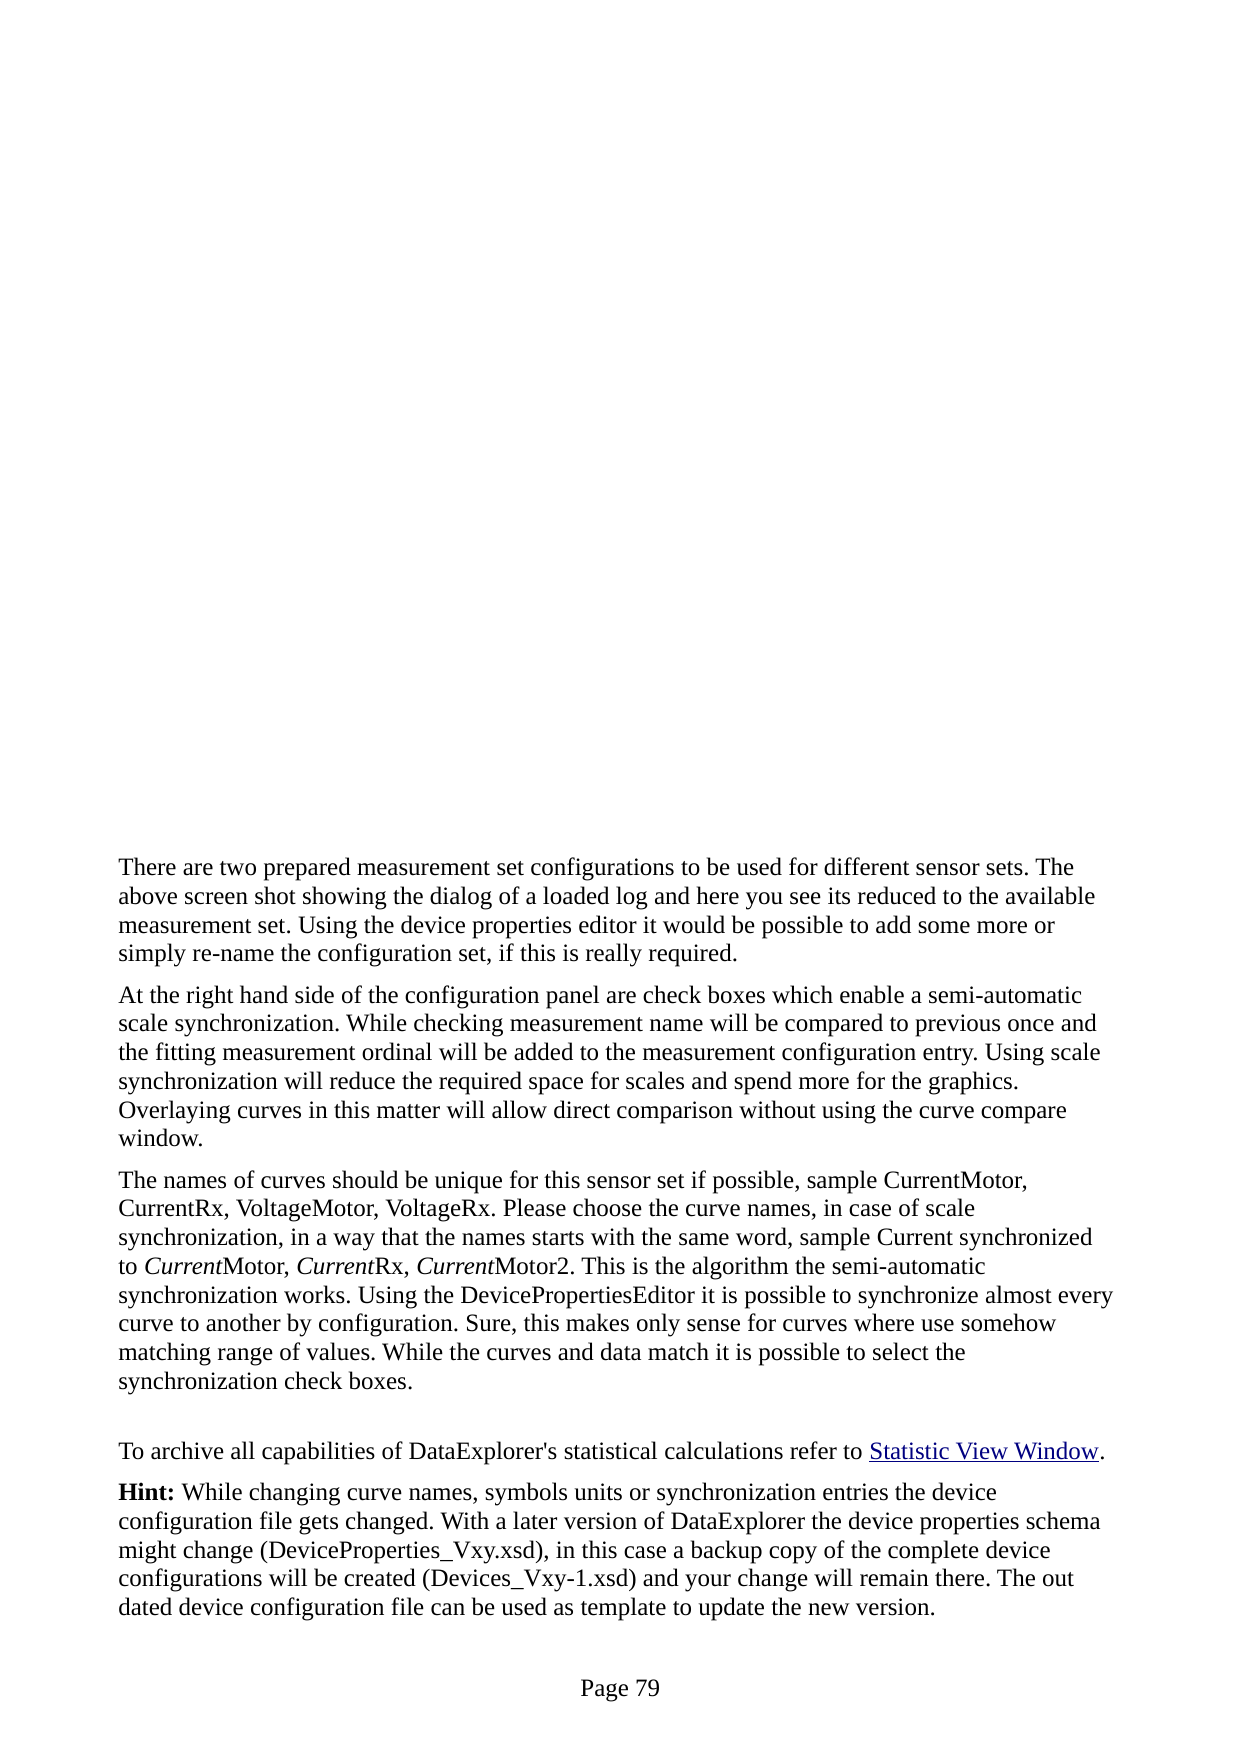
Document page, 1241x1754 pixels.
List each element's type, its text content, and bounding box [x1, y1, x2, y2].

text To archive all capabilities of DataExplorer's statistical calculations refer to Statistic View Window. [118, 1407, 1122, 1465]
text At the right hand side of the configuration panel are check boxes which enable a semi-automatic scale synchronization. While checking measurement name will be compared to previous once and the fitting measurement ordinal will be added to the measurement configuration entry. Using scale synchronization will reduce the required space for scales and spend more for the graphics. Overlaying curves in this matter will allow direct comparison without using the curve compare window. [118, 980, 1122, 1152]
text The names of curves should be unique for this sensor set if possible, sample CurrentMotor, CurrentRx, VoltageMotor, VoltageRx. Please choose the curve names, in case of scale synchronization, in a way that the names starts with the same word, sample Current synchronized to CurrentMotor, CurrentRx, CurrentMotor2. This is the algorithm the semi-automatic synchronization works. Using the DevicePropertiesEditor it is possible to synchronize almost every curve to another by configuration. Sure, this makes only sense for curves where use somehow matching range of values. While the curves and data match it is possible to select the synchronization check boxes. [118, 1165, 1122, 1395]
text Hint: While changing curve names, symbols units or synchronization entries the device configuration file gets changed. With a later version of DataExplorer the device properties schema might change (DeviceProperties_Vxy.xsd), in this case a backup copy of the complete device configurations will be created (Devices_Vxy-1.xsd) and your change will remain there. The out dated device configuration file can be used as template to update the new version. [118, 1477, 1122, 1621]
text There are two prepared measurement set configurations to be used for different sensor sets. The above screen shot showing the dialog of a loaded log and here you see its reduced to the available measurement set. Using the device properties editor it would be possible to add some more or simply re-name the configuration set, if this is really required. [118, 852, 1122, 967]
